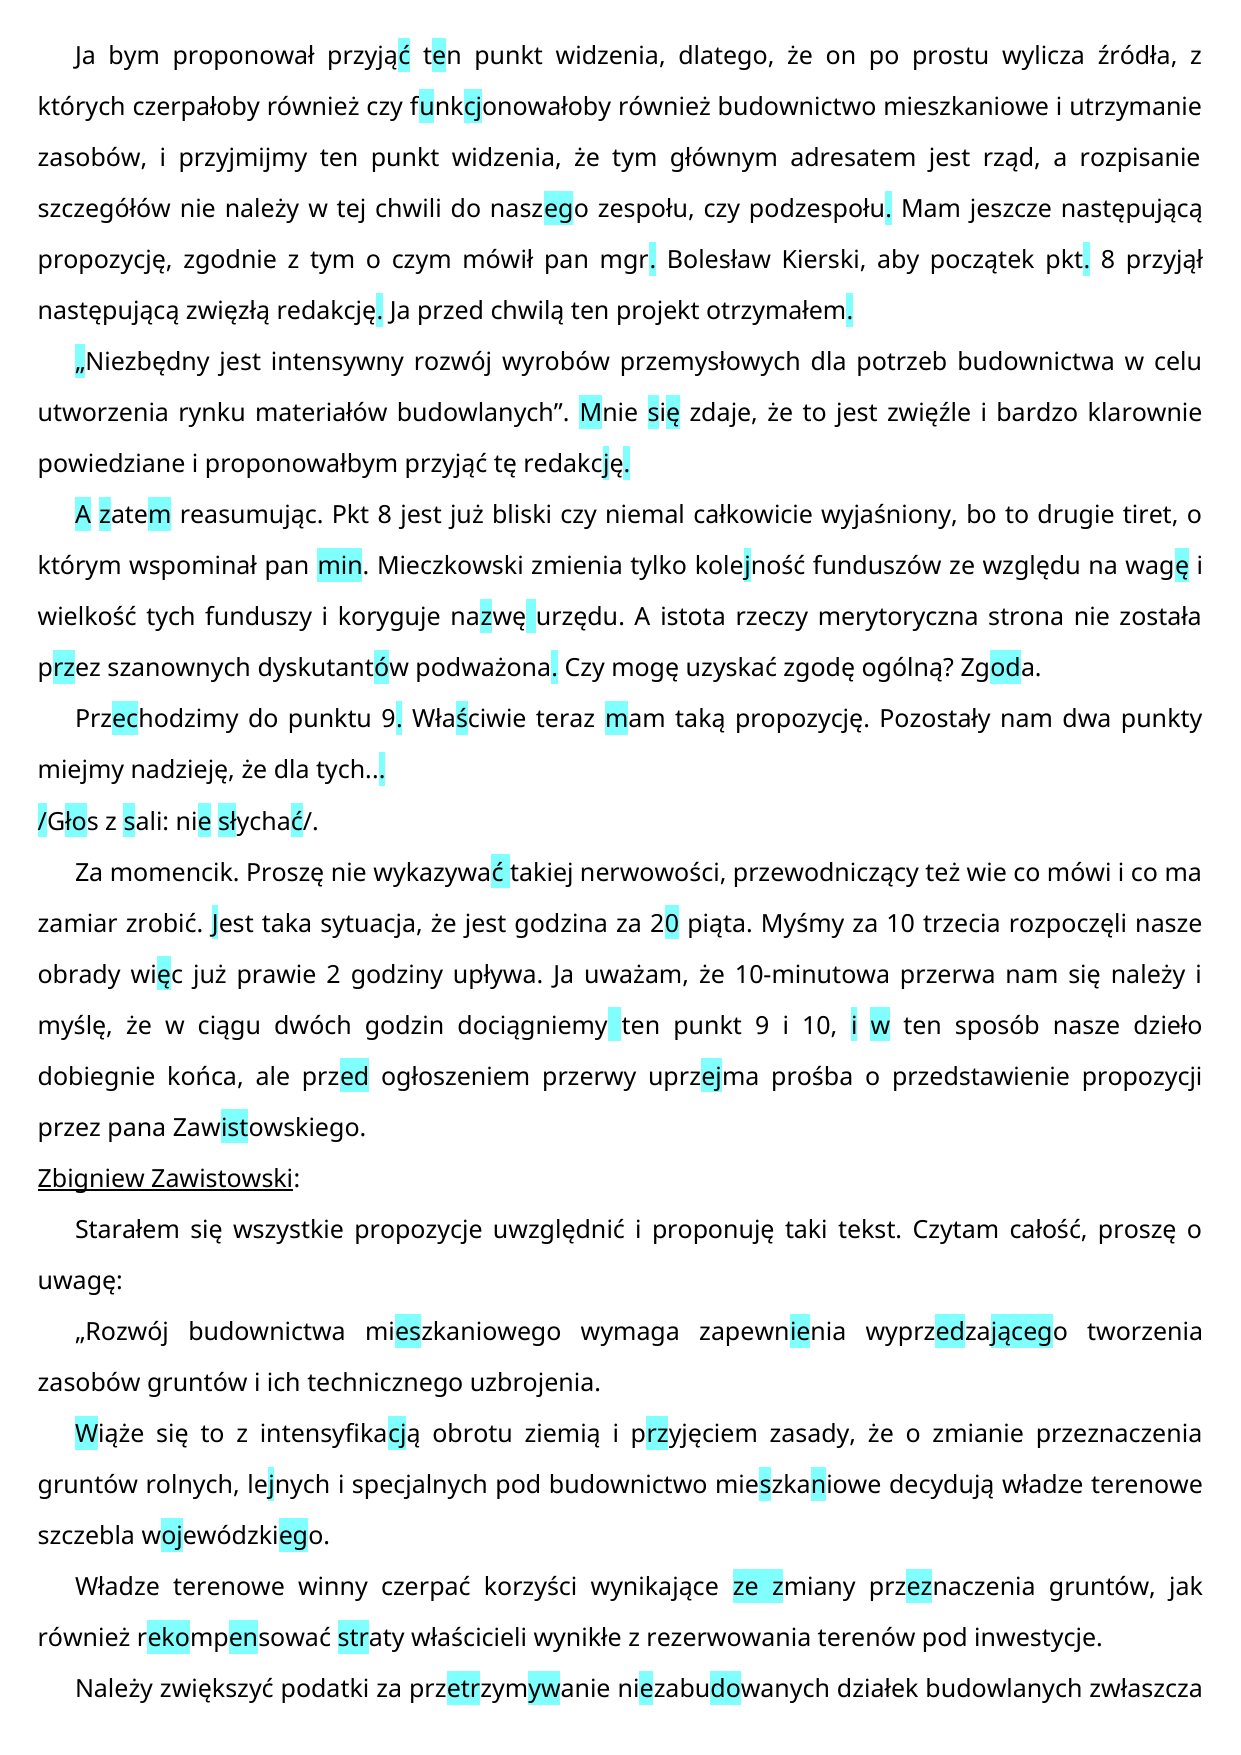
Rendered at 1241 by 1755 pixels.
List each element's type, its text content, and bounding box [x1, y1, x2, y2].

text Przechodzimy do punktu 9. Właściwie teraz mam taką propozycję. Pozostały nam dwa punkty miejmy nadzieję, że dla tych... [37, 701, 1203, 786]
text „Rozwój budownictwa mieszkaniowego wymaga zapewnienia wyprzedzającego tworzenia zasobów gruntów i ich technicznego uzbrojenia. [37, 1313, 1203, 1399]
text Wiąże się to z intensyfikacją obrotu ziemią i przyjęciem zasady, że o zmianie przeznaczenia gruntów rolnych, lejnych i specjalnych pod budownictwo mieszkaniowe decydują władze terenowe szczebla wojewódzkiego. [37, 1416, 1203, 1552]
text Zbigniew Zawistowski: [37, 1160, 1203, 1194]
text /Głos z sali: nie słychać/. [37, 803, 1203, 837]
text „Niezbędny jest intensywny rozwój wyrobów przemysłowych dla potrzeb budownictwa w celu utworzenia rynku materiałów budowlanych”. Mnie się zdaje, że to jest zwięźle i bardzo klarownie powiedziane i proponowałbym przyjąć tę redakcję. [37, 344, 1203, 480]
text Za momencik. Proszę nie wykazywać takiej nerwowości, przewodniczący też wie co mówi i co ma zamiar zrobić. Jest taka sytuacja, że jest godzina za 20 piąta. Myśmy za 10 trzecia rozpoczęli nasze obrady więc już prawie 2 godziny upływa. Ja uważam, że 10-minutowa przerwa nam się należy i myślę, że w ciągu dwóch godzin dociągniemy ten punkt 9 i 10, i w ten sposób nasze dzieło dobiegnie końca, ale przed ogłoszeniem przerwy uprzejma prośba o przedstawienie propozycji przez pana Zawistowskiego. [37, 854, 1203, 1143]
text Starałem się wszystkie propozycje uwzględnić i proponuję taki tekst. Czytam całość, proszę o uwagę: [37, 1211, 1203, 1297]
text Ja bym proponował przyjąć ten punkt widzenia, dlatego, że on po prostu wylicza źródła, z których czerpałoby również czy funkcjonowałoby również budownictwo mieszkaniowe i utrzymanie zasobów, i przyjmijmy ten punkt widzenia, że tym głównym adresatem jest rząd, a rozpisanie szczegółów nie należy w tej chwili do naszego zespołu, czy podzespołu. Mam jeszcze następującą propozycję, zgodnie z tym o czym mówił pan mgr. Bolesław Kierski, aby początek pkt. 8 przyjął następującą zwięzłą redakcję. Ja przed chwilą ten projekt otrzymałem. [37, 37, 1203, 327]
text A zatem reasumując. Pkt 8 jest już bliski czy niemal całkowicie wyjaśniony, bo to drugie tiret, o którym wspominał pan min. Mieczkowski zmienia tylko kolejność funduszów ze względu na wagę i wielkość tych funduszy i koryguje nazwę urzędu. A istota rzeczy merytoryczna strona nie została przez szanownych dyskutantów podważona. Czy mogę uzyskać zgodę ogólną? Zgoda. [37, 497, 1203, 684]
text Władze terenowe winny czerpać korzyści wynikające ze zmiany przeznaczenia gruntów, jak również rekompensować straty właścicieli wynikłe z rezerwowania terenów pod inwestycje. [37, 1569, 1203, 1654]
text Należy zwiększyć podatki za przetrzymywanie niezabudowanych działek budowlanych zwłaszcza [37, 1671, 1203, 1705]
